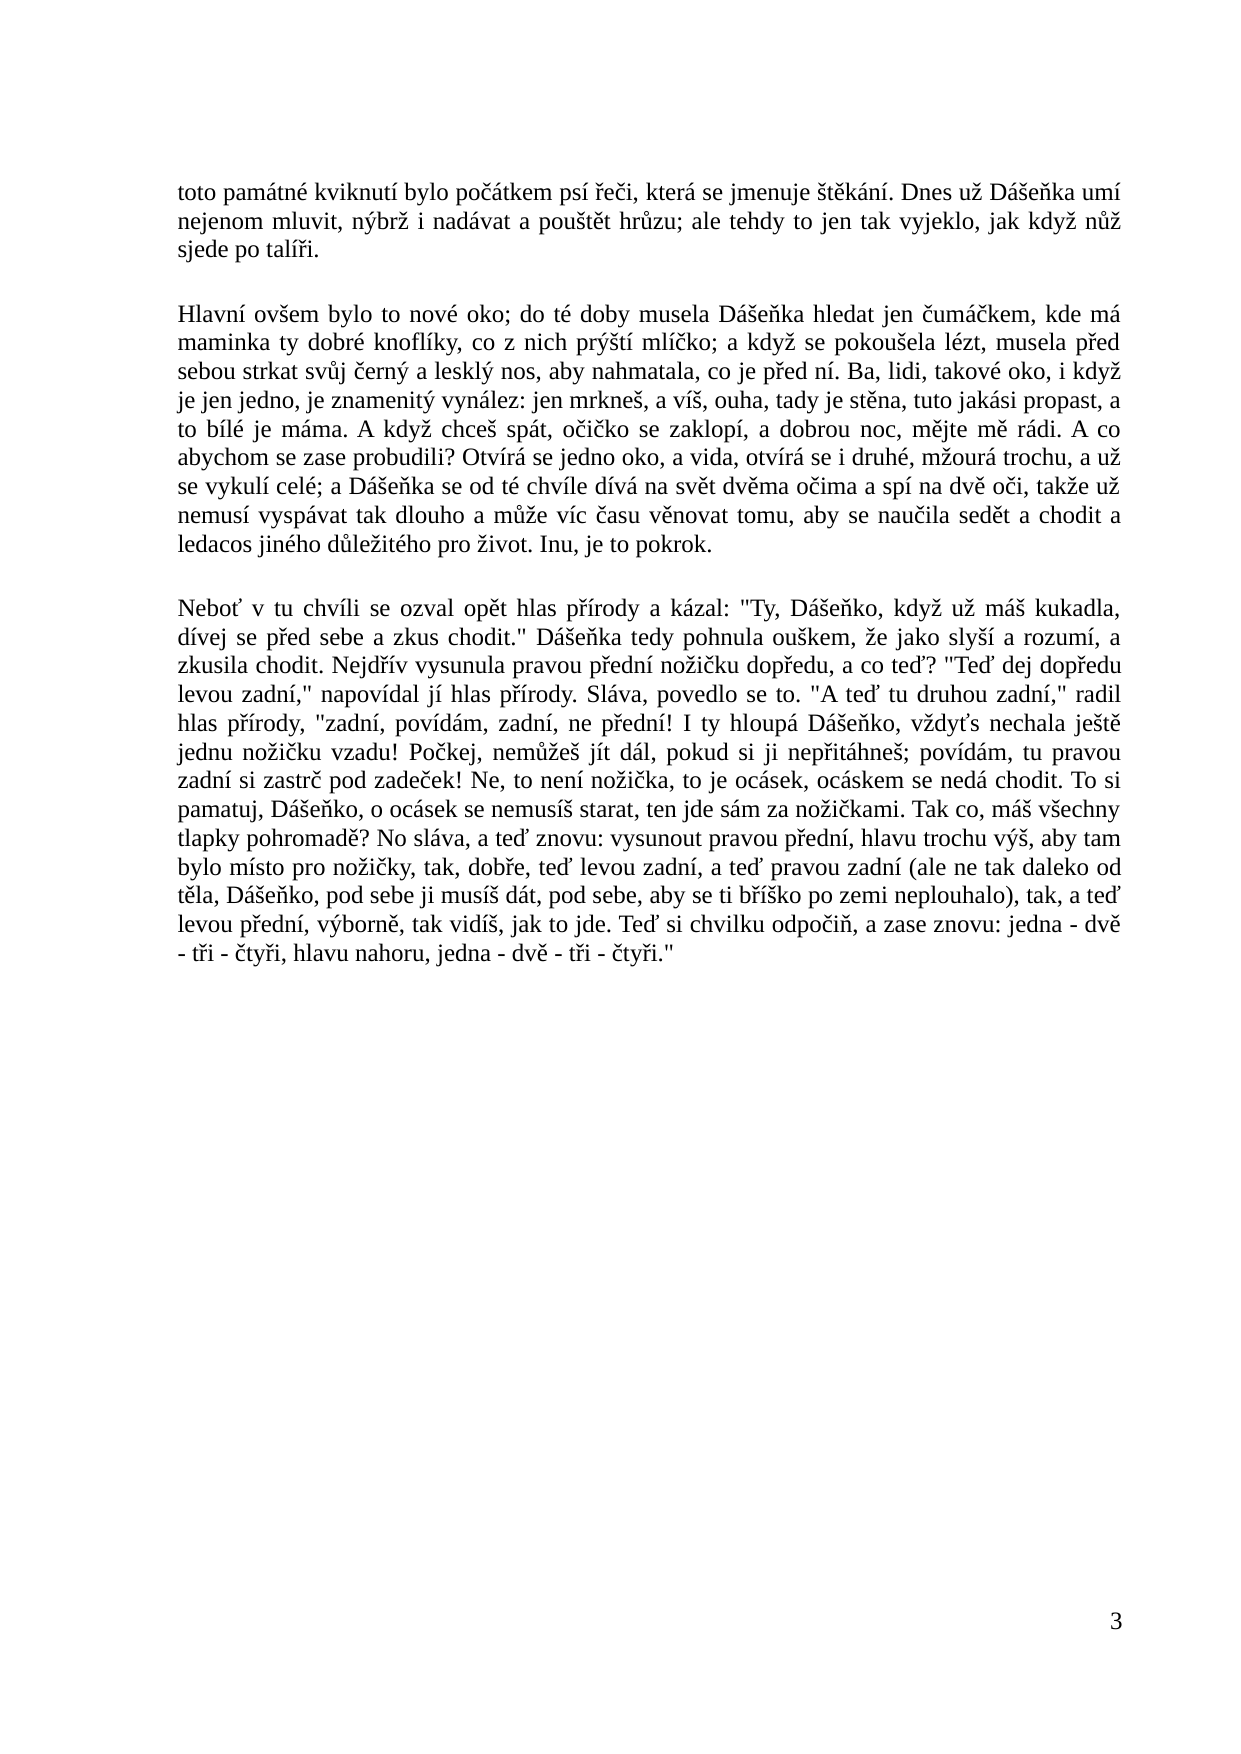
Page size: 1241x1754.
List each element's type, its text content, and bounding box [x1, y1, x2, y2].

text Neboť v tu chvíli se ozval opět hlas přírody a kázal: "Ty, Dášeňko, když už máš kukadla, dívej se před sebe a zkus chodit." Dášeňka tedy pohnula ouškem, že jako slyší a rozumí, a zkusila chodit. Nejdřív vysunula pravou přední nožičku dopředu, a co teď? "Teď dej dopředu levou zadní," napovídal jí hlas přírody. Sláva, povedlo se to. "A teď tu druhou zadní," radil hlas přírody, "zadní, povídám, zadní, ne přední! I ty hloupá Dášeňko, vždyťs nechala ještě jednu nožičku vzadu! Počkej, nemůžeš jít dál, pokud si ji nepřitáhneš; povídám, tu pravou zadní si zastrč pod zadeček! Ne, to není nožička, to je ocásek, ocáskem se nedá chodit. To si pamatuj, Dášeňko, o ocásek se nemusíš starat, ten jde sám za nožičkami. Tak co, máš všechny tlapky pohromadě? No sláva, a teď znovu: vysunout pravou přední, hlavu trochu výš, aby tam bylo místo pro nožičky, tak, dobře, teď levou zadní, a teď pravou zadní (ale ne tak daleko od těla, Dášeňko, pod sebe ji musíš dát, pod sebe, aby se ti bříško po zemi neplouhalo), tak, a teď levou přední, výborně, tak vidíš, jak to jde. Teď si chvilku odpočiň, a zase znovu: jedna - dvě - tři - čtyři, hlavu nahoru, jedna - dvě - tři - čtyři." [177, 593, 1122, 967]
text Hlavní ovšem bylo to nové oko; do té doby musela Dášeňka hledat jen čumáčkem, kde má maminka ty dobré knoflíky, co z nich prýští mlíčko; a když se pokoušela lézt, musela před sebou strkat svůj černý a lesklý nos, aby nahmatala, co je před ní. Ba, lidi, takové oko, i když je jen jedno, je znamenitý vynález: jen mrkneš, a víš, ouha, tady je stěna, tuto jakási propast, a to bílé je máma. A když chceš spát, očičko se zaklopí, a dobrou noc, mějte mě rádi. A co abychom se zase probudili? Otvírá se jedno oko, a vida, otvírá se i druhé, mžourá trochu, a už se vykulí celé; a Dášeňka se od té chvíle dívá na svět dvěma očima a spí na dvě oči, takže už nemusí vyspávat tak dlouho a může víc času věnovat tomu, aby se naučila sedět a chodit a ledacos jiného důležitého pro život. Inu, je to pokrok. [177, 299, 1122, 557]
text toto památné kviknutí bylo počátkem psí řeči, která se jmenuje štěkání. Dnes už Dášeňka umí nejenom mluvit, nýbrž i nadávat a pouštět hrůzu; ale tehdy to jen tak vyjeklo, jak když nůž sjede po talíři. [177, 177, 1122, 263]
